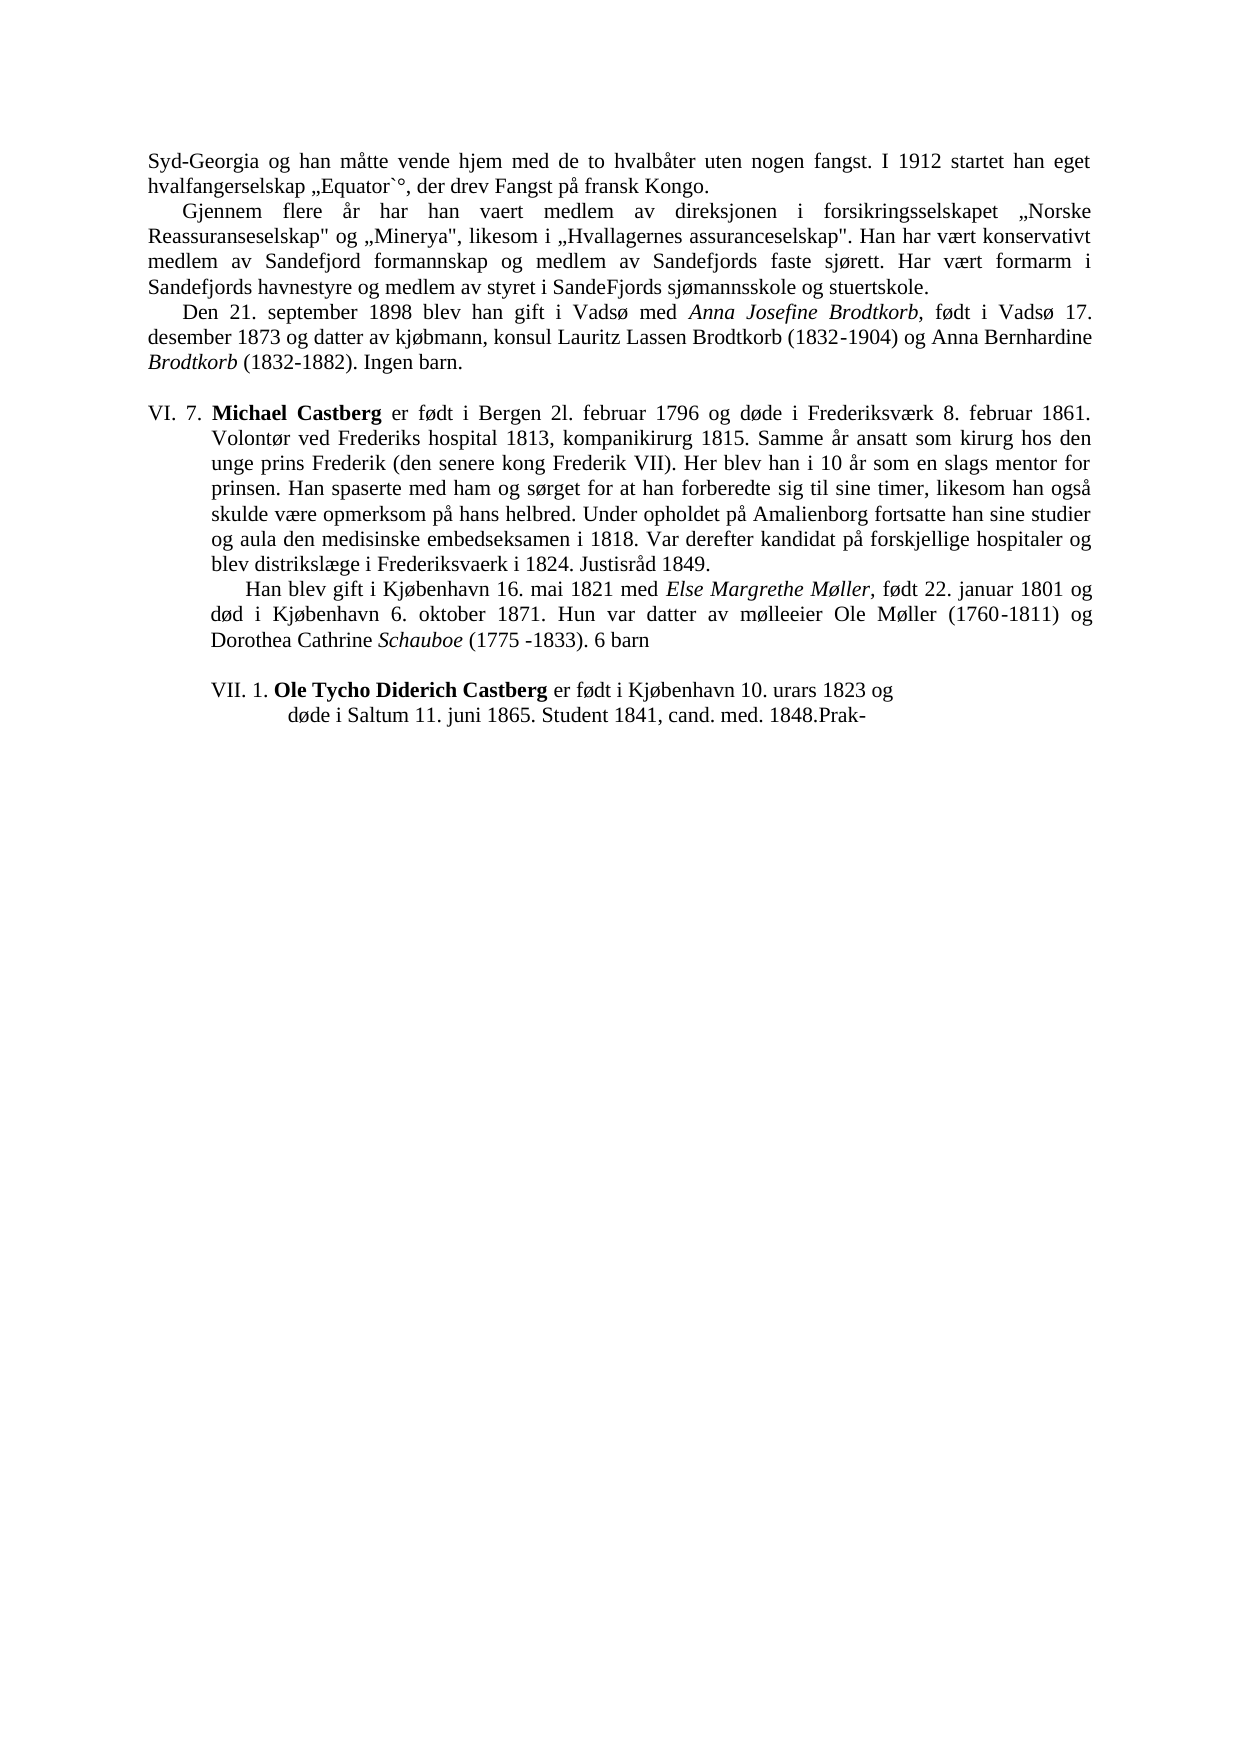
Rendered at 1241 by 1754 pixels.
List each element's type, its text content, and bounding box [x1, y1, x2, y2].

text Den 21. september 1898 blev han gift i Vadsø med Anna Josefine Brodtkorb, født i Vadsø 17. desember 1873 og datter av kjøbmann, konsul Lauritz Lassen Brodtkorb (1832‑1904) og Anna Bernhardine Brodtkorb (1832‑1882). Ingen barn. [148, 299, 1093, 374]
text VI. 7. Michael Castberg er født i Bergen 2l. februar 1796 og døde i Frederiksværk 8. februar 1861. Volontør ved Frederiks hospital 1813, kompanikirurg 1815. Samme år ansatt som kirurg hos den unge prins Frederik (den senere kong Frederik VII). Her blev han i 10 år som en slags mentor for prinsen. Han spaserte med ham og sørget for at han forberedte sig til sine timer, likesom han også skulde være opmerksom på hans helbred. Under opholdet på Amalienborg fortsatte han sine studier og aula den medisinske embedseksamen i 1818. Var derefter kandidat på forskjellige hospitaler og blev distrikslæge i Frederiksvaerk i 1824. Justisråd 1849. [148, 400, 1093, 576]
text døde i Saltum 11. juni 1865. Student 1841, cand. med. 1848.Prak‑ [288, 702, 1093, 727]
text Syd‑Georgia og han måtte vende hjem med de to hvalbåter uten nogen fangst. I 1912 startet han eget hvalfangerselskap „Equator`°, der drev Fangst på fransk Kongo. [148, 148, 1093, 198]
text VII. 1. Ole Tycho Diderich Castberg er født i Kjøbenhavn 10. urars 1823 og [211, 677, 1093, 702]
text Han blev gift i Kjøbenhavn 16. mai 1821 med Else Margrethe Møller, født 22. januar 1801 og død i Kjøbenhavn 6. oktober 1871. Hun var datter av mølleeier Ole Møller (1760‑1811) og Dorothea Cathrine Schauboe (1775 ‑1833). 6 barn [210, 576, 1093, 652]
text Gjennem flere år har han vaert medlem av direksjonen i forsikringsselskapet „Norske Reassuranseselskap" og „Minerya", likesom i „Hvallagernes assuranceselskap". Han har vært konservativt medlem av Sandefjord formannskap og medlem av Sandefjords faste sjørett. Har vært formarm i Sandefjords havnestyre og medlem av styret i Sande­Fjords sjømannsskole og stuertskole. [148, 198, 1093, 299]
